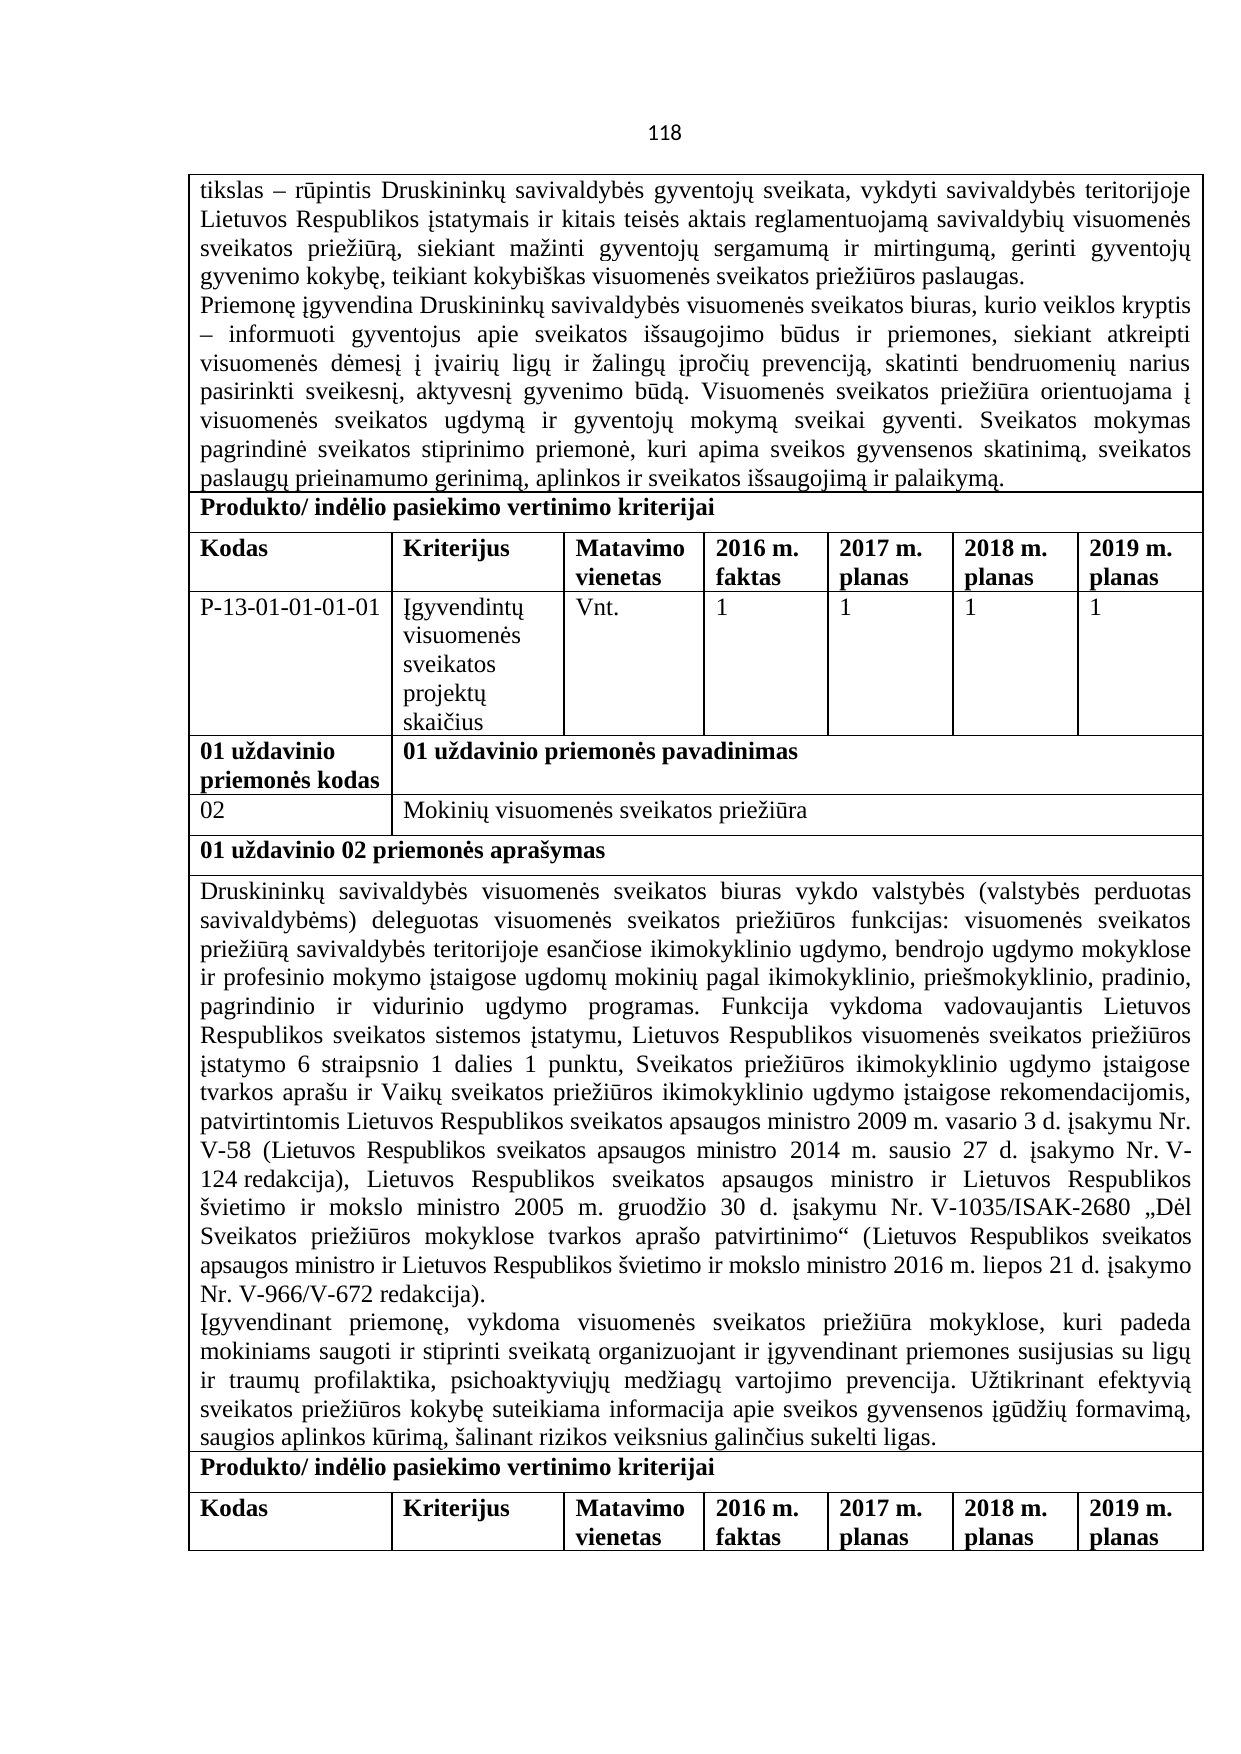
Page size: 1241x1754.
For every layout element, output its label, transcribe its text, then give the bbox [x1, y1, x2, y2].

table_cell Druskininkų savivaldybės visuomenės sveikatos biuras vykdo valstybės (valstybės perduotas savivaldybėms) deleguotas visuomenės sveikatos priežiūros funkcijas: visuomenės sveikatos priežiūrą savivaldybės teritorijoje esančiose ikimokyklinio ugdymo, bendrojo ugdymo mokyklose ir profesinio mokymo įstaigose ugdomų mokinių pagal ikimokyklinio, priešmokyklinio, pradinio, pagrindinio ir vidurinio ugdymo programas. Funkcija vykdoma vadovaujantis Lietuvos Respublikos sveikatos sistemos įstatymu, Lietuvos Respublikos visuomenės sveikatos priežiūros įstatymo 6 straipsnio 1 dalies 1 punktu, Sveikatos priežiūros ikimokyklinio ugdymo įstaigose tvarkos aprašu ir Vaikų sveikatos priežiūros ikimokyklinio ugdymo įstaigose rekomendacijomis, patvirtintomis Lietuvos Respublikos sveikatos apsaugos ministro 2009 m. vasario 3 d. įsakymu Nr. V-58 (Lietuvos Respublikos sveikatos apsaugos ministro 2014 m. sausio 27 d. įsakymo Nr. V-124 redakcija), Lietuvos Respublikos sveikatos apsaugos ministro ir Lietuvos Respublikos švietimo ir mokslo ministro 2005 m. gruodžio 30 d. įsakymu Nr. V‑1035/ISAK-2680 „Dėl Sveikatos priežiūros mokyklose tvarkos aprašo patvirtinimo“ (Lietuvos Respublikos sveikatos apsaugos ministro ir Lietuvos Respublikos švietimo ir mokslo ministro 2016 m. liepos 21 d. įsakymo Nr. V-966/V-672 redakcija). Įgyvendinant priemonę, vykdoma visuomenės sveikatos priežiūra mokyklose, kuri padeda mokiniams saugoti ir stiprinti sveikatą organizuojant ir įgyvendinant priemones susijusias su ligų ir traumų profilaktika, psichoaktyviųjų medžiagų vartojimo prevencija. Užtikrinant efektyvią sveikatos priežiūros kokybę suteikiama informacija apie sveikos gyvensenos įgūdžių formavimą, saugios aplinkos kūrimą, šalinant rizikos veiksnius galinčius sukelti ligas. [190, 876, 1202, 1451]
table_cell 01 uždavinio priemonės pavadinimas [393, 736, 1202, 794]
table_cell 2019 m. planas [1079, 1493, 1202, 1550]
table_cell Produkto/ indėlio pasiekimo vertinimo kriterijai [190, 1452, 1202, 1492]
table_cell Kriterijus [393, 533, 563, 591]
table_cell 01 uždavinio priemonės kodas [190, 736, 391, 794]
table_cell Matavimo vienetas [565, 1493, 703, 1550]
table_cell 2017 m. planas [829, 533, 952, 591]
table_cell P-13-01-01-01-01 [190, 592, 391, 735]
table_cell Kriterijus [393, 1493, 563, 1550]
table_cell 2018 m. planas [954, 1493, 1077, 1550]
table_cell Įgyvendintų visuomenės sveikatos projektų skaičius [393, 592, 563, 735]
table_cell Matavimo vienetas [565, 533, 703, 591]
table_cell 01 uždavinio 02 priemonės aprašymas [190, 836, 1202, 875]
table_cell Mokinių visuomenės sveikatos priežiūra [393, 795, 1202, 834]
table_cell 1 [954, 592, 1077, 735]
table_cell 2018 m. planas [954, 533, 1077, 591]
table_cell 2017 m. planas [829, 1493, 952, 1550]
table_cell Kodas [190, 1493, 391, 1550]
table_cell Kodas [190, 533, 391, 591]
table_cell Vnt. [565, 592, 703, 735]
table_cell 2019 m. planas [1079, 533, 1202, 591]
table_cell 1 [829, 592, 952, 735]
table_cell tikslas – rūpintis Druskininkų savivaldybės gyventojų sveikata, vykdyti savivaldybės teritorijoje Lietuvos Respublikos įstatymais ir kitais teisės aktais reglamentuojamą savivaldybių visuomenės sveikatos priežiūrą, siekiant mažinti gyventojų sergamumą ir mirtingumą, gerinti gyventojų gyvenimo kokybę, teikiant kokybiškas visuomenės sveikatos priežiūros paslaugas. Priemonę įgyvendina Druskininkų savivaldybės visuomenės sveikatos biuras, kurio veiklos kryptis – informuoti gyventojus apie sveikatos išsaugojimo būdus ir priemones, siekiant atkreipti visuomenės dėmesį į įvairių ligų ir žalingų įpročių prevenciją, skatinti bendruomenių narius pasirinkti sveikesnį, aktyvesnį gyvenimo būdą. Visuomenės sveikatos priežiūra orientuojama į visuomenės sveikatos ugdymą ir gyventojų mokymą sveikai gyventi. Sveikatos mokymas pagrindinė sveikatos stiprinimo priemonė, kuri apima sveikos gyvensenos skatinimą, sveikatos paslaugų prieinamumo gerinimą, aplinkos ir sveikatos išsaugojimą ir palaikymą. [190, 175, 1202, 491]
table_cell 1 [1079, 592, 1202, 735]
table_cell Produkto/ indėlio pasiekimo vertinimo kriterijai [190, 493, 1202, 532]
table_cell 2016 m. faktas [705, 533, 827, 591]
table_cell 02 [190, 795, 391, 834]
table_cell 2016 m. faktas [705, 1493, 827, 1550]
table_cell 1 [705, 592, 827, 735]
